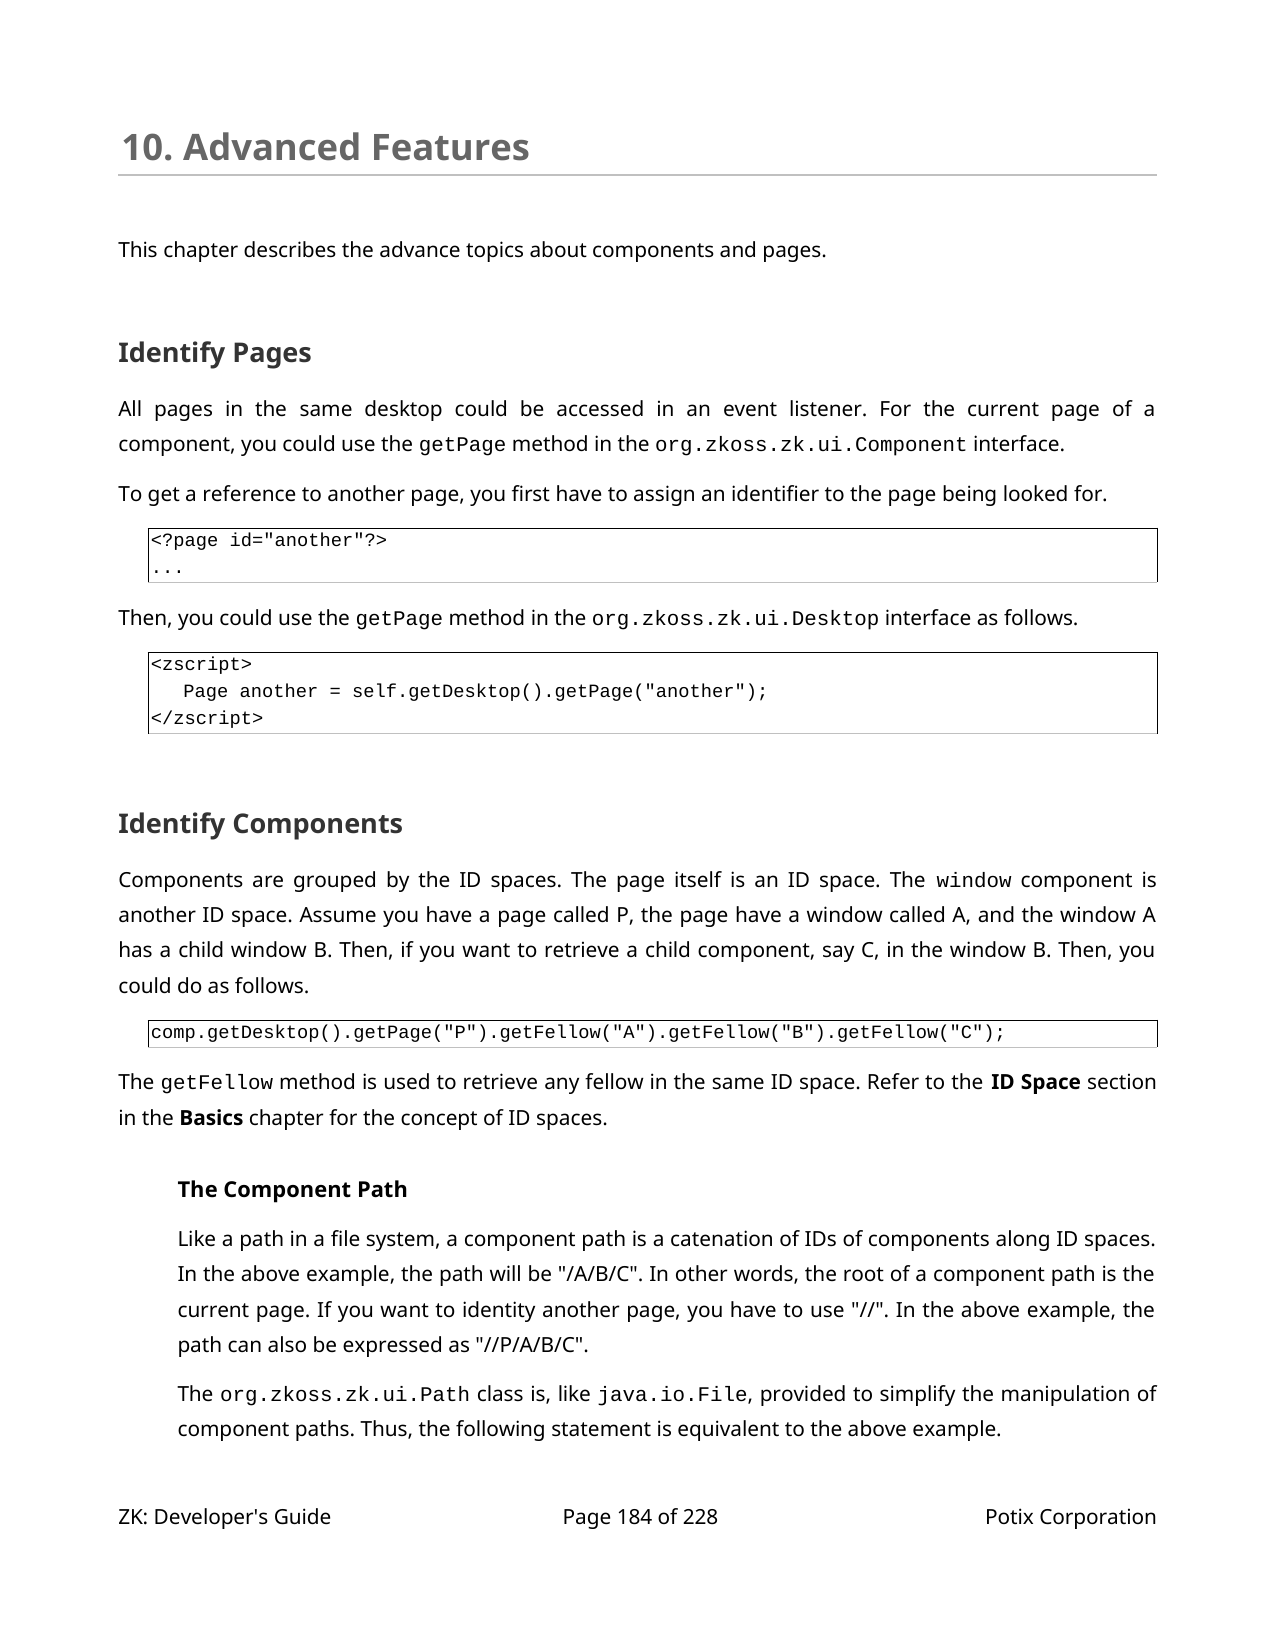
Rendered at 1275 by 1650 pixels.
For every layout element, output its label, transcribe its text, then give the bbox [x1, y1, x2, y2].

text comp.getDesktop().getPage("P").getFellow("A").getFellow("B").getFellow("C"); [149, 1021, 1157, 1047]
text Then, you could use the getPage method in the org.zkoss.zk.ui.Desktop interface as follows. [118, 603, 1157, 631]
text Like a path in a file system, a component path is a catenation of IDs of components along ID spaces. In the above example, the path will be "/A/B/C". In other words, the root of a component path is the current page. If you want to identity another page, you have to use "//". In the above example, the path can also be expressed as "//P/A/B/C". [177, 1224, 1157, 1358]
text <?page id="another"?> [149, 529, 1157, 552]
text Components are grouped by the ID spaces. The page itself is an ID space. The window component is another ID space. Assume you have a page called P, the page have a window called A, and the window A has a child window B. Then, if you want to retrieve a child component, say C, in the window B. Then, you could do as follows. [118, 865, 1157, 999]
text The org.zkoss.zk.ui.Path class is, like java.io.File, provided to simplify the manipulation of component paths. Thus, the following statement is equivalent to the above example. [177, 1379, 1157, 1443]
text To get a reference to another page, you first have to assign an identifier to the page being looked for. [118, 479, 1157, 507]
text <zscript> [149, 653, 1157, 676]
text ... [149, 555, 1157, 582]
text </zscript> [149, 706, 1157, 733]
text The getFellow method is used to retrieve any fellow in the same ID space. Refer to the ID Space section in the Basics chapter for the concept of ID spaces. [118, 1067, 1157, 1131]
subtitle The Component Path [177, 1174, 1157, 1204]
text This chapter describes the advance topics about components and pages. [118, 235, 1157, 263]
text All pages in the same desktop could be accessed in an event listener. For the current page of a component, you could use the getPage method in the org.zkoss.zk.ui.Component interface. [118, 394, 1157, 458]
subtitle 10. Advanced Features [118, 118, 1157, 174]
subtitle Identify Pages [118, 334, 1157, 371]
text Page another = self.getDesktop().getPage("another"); [149, 679, 1157, 703]
subtitle Identify Components [118, 804, 1157, 841]
